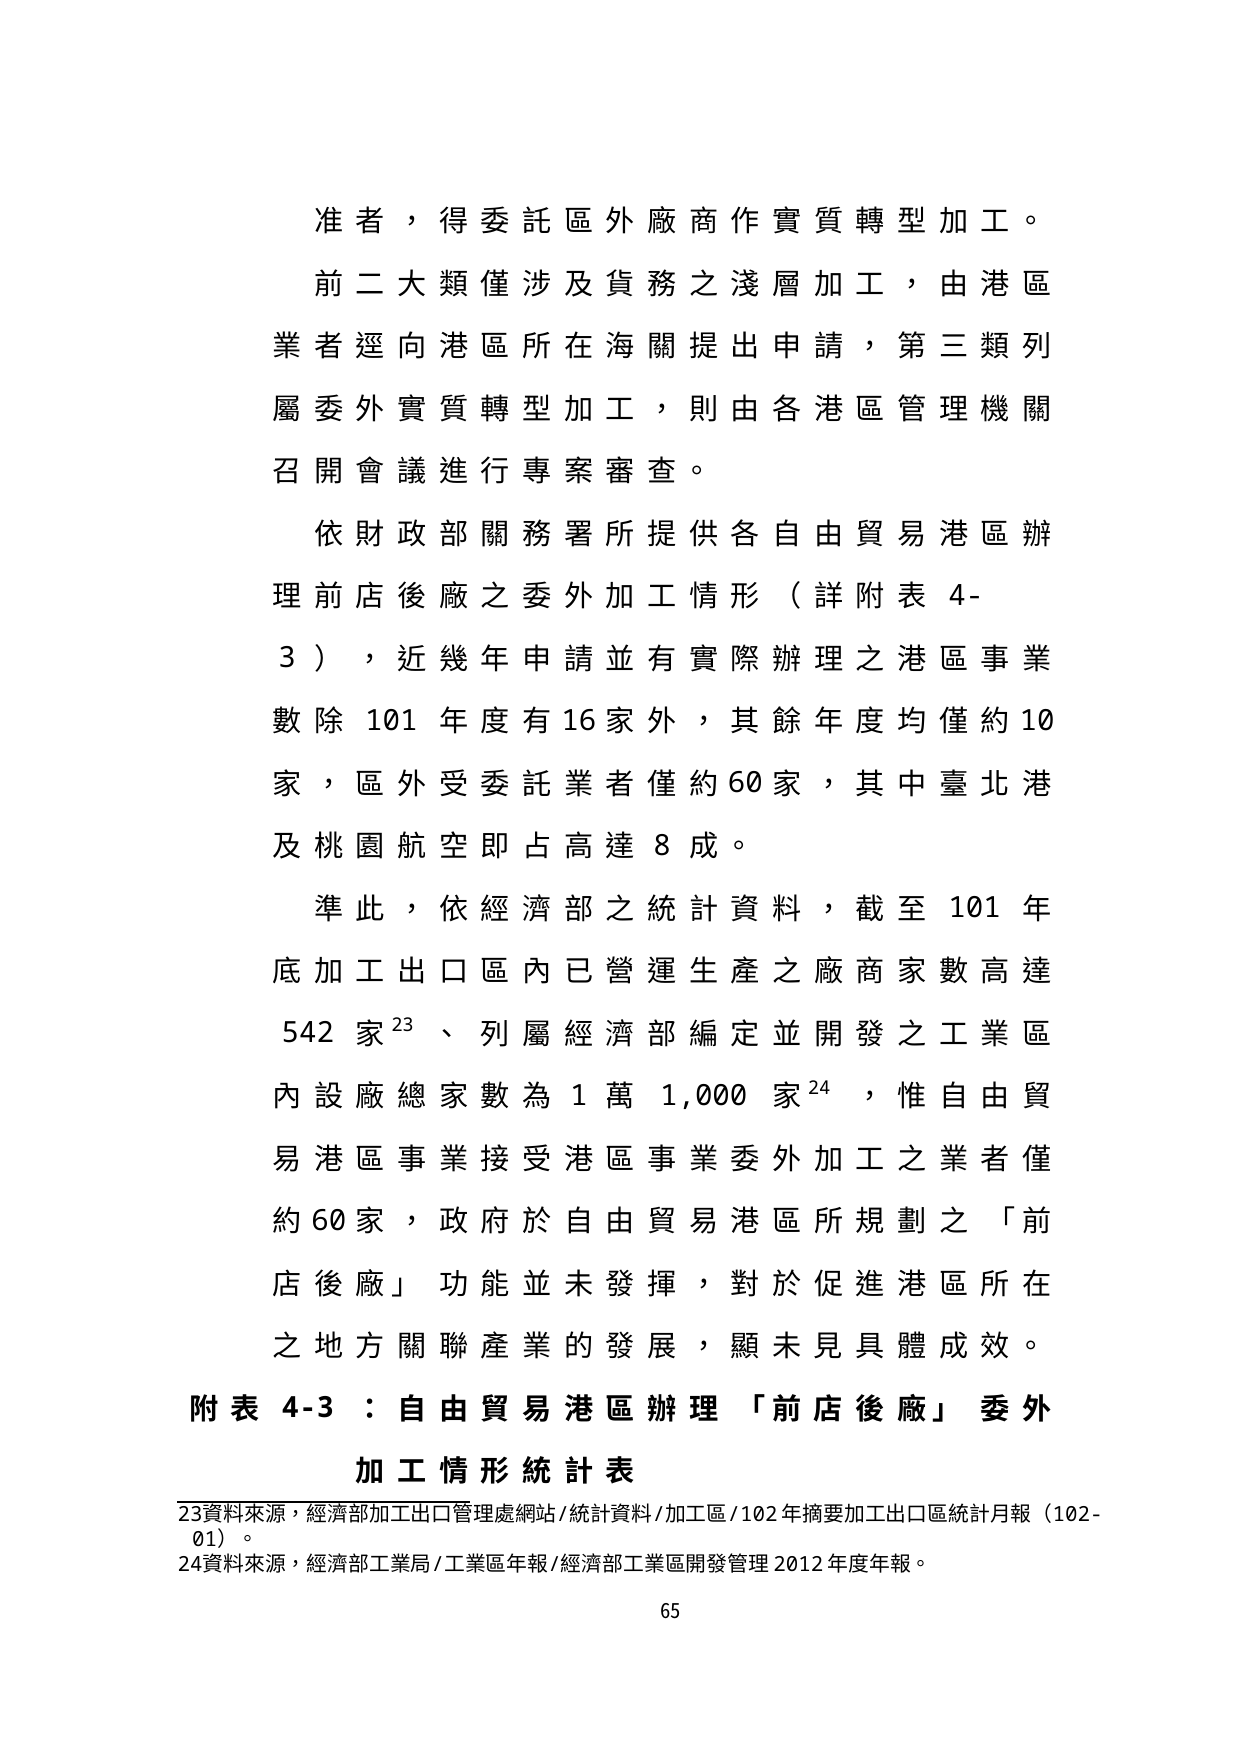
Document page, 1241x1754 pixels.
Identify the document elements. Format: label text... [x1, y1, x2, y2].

text 准者，得委託區外廠商作實質轉型加工。 [242, 177, 1058, 240]
text 前二大類僅涉及貨務之淺層加工，由港區業者逕向港區所在海關提出申請，第三類列屬委外實質轉型加工，則由各港區管理機關召開會議進行專案審查。 [242, 240, 1058, 490]
text 準此，依經濟部之統計資料，截至101年底加工出口區內已營運生產之廠商家數高達542家、列屬經濟部編定並開發之工業區內設廠總家數為1萬1,000家，惟自由貿易港區事業接受港區事業委外加工之業者僅約60家，政府於自由貿易港區所規劃之「前店後廠」功能並未發揮，對於促進港區所在之地方關聯產業的發展，顯未見具體成效。 [242, 865, 1058, 1365]
text 附表4-3：自由貿易港區辦理「前店後廠」委外加工情形統計表 [138, 1365, 1058, 1490]
text 資料來源，經濟部加工出口管理處網站/統計資料/加工區/102年摘要加工出口區統計月報（102-01）。 [177, 1502, 1107, 1552]
text 依財政部關務署所提供各自由貿易港區辦理前店後廠之委外加工情形（詳附表4-3），近幾年申請並有實際辦理之港區事業數除101年度有16家外，其餘年度均僅約10家，區外受委託業者僅約60家，其中臺北港及桃園航空即占高達8成。 [242, 490, 1058, 865]
text 資料來源，經濟部工業局/工業區年報/經濟部工業區開發管理2012年度年報。 [177, 1552, 1063, 1577]
